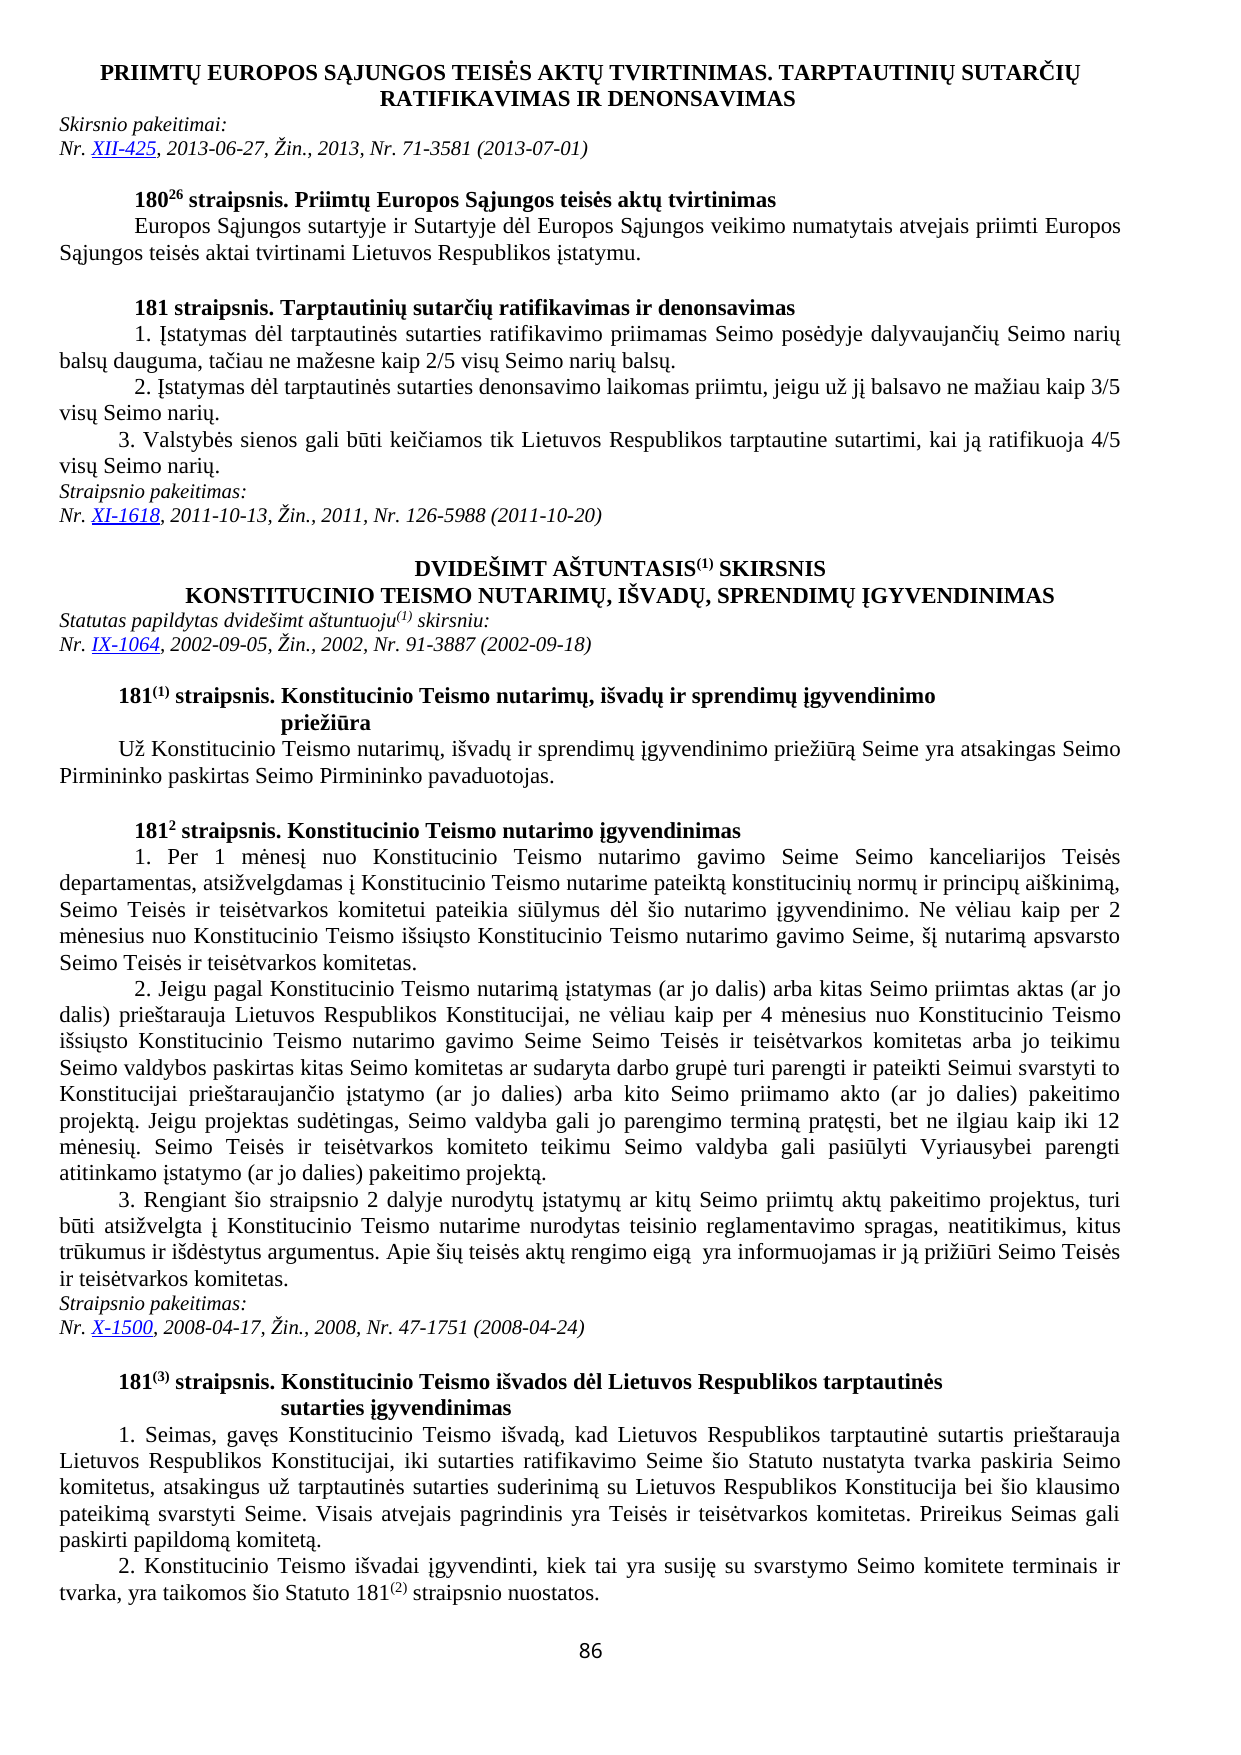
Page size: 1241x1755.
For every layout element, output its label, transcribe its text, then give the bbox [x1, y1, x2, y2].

text 181(3) straipsnis. Konstitucinio Teismo išvados dėl Lietuvos Respublikos tarptautinės [59, 1368, 1122, 1394]
text Europos Sąjungos sutartyje ir Sutartyje dėl Europos Sąjungos veikimo numatytais atvejais priimti Europos Sąjungos teisės aktai tvirtinami Lietuvos Respublikos įstatymu. [59, 213, 1122, 265]
text 2. Konstitucinio Teismo išvadai įgyvendinti, kiek tai yra susiję su svarstymo Seimo komitete terminais ir tvarka, yra taikomos šio Statuto 181(2) straipsnio nuostatos. [59, 1552, 1122, 1605]
text Skirsnio pakeitimai: [59, 112, 1122, 136]
text sutarties įgyvendinimas [59, 1394, 1122, 1421]
text Už Konstitucinio Teismo nutarimų, išvadų ir sprendimų įgyvendinimo priežiūrą Seime yra atsakingas Seimo Pirmininko paskirtas Seimo Pirmininko pavaduotojas. [59, 735, 1122, 788]
text Nr. XII-425, 2013-06-27, Žin., 2013, Nr. 71-3581 (2013-07-01) [59, 136, 1122, 160]
text DVIDEŠIMT AŠTUNTASIS(1) SKIRSNIS [59, 555, 1122, 582]
text 18026 straipsnis. Priimtų Europos Sąjungos teisės aktų tvirtinimas [59, 186, 1122, 213]
text Nr. X-1500, 2008-04-17, Žin., 2008, Nr. 47-1751 (2008-04-24) [59, 1315, 1122, 1339]
text Statutas papildytas dvidešimt aštuntuoju(1) skirsniu: [59, 608, 1122, 632]
text 3. Valstybės sienos gali būti keičiamos tik Lietuvos Respublikos tarptautine sutartimi, kai ją ratifikuoja 4/5 visų Seimo narių. [59, 426, 1122, 478]
text 181 straipsnis. Tarptautinių sutarčių ratifikavimas ir denonsavimas [59, 294, 1122, 320]
text Straipsnio pakeitimas: [59, 478, 1122, 503]
text KONSTITUCINIO TEISMO NUTARIMŲ, IŠVADŲ, SPRENDIMŲ ĮGYVENDINIMAS [59, 582, 1122, 608]
text Straipsnio pakeitimas: [59, 1291, 1122, 1315]
text 2. Jeigu pagal Konstitucinio Teismo nutarimą įstatymas (ar jo dalis) arba kitas Seimo priimtas aktas (ar jo dalis) prieštarauja Lietuvos Respublikos Konstitucijai, ne vėliau kaip per 4 mėnesius nuo Konstitucinio Teismo išsiųsto Konstitucinio Teismo nutarimo gavimo Seime Seimo Teisės ir teisėtvarkos komitetas arba jo teikimu Seimo valdybos paskirtas kitas Seimo komitetas ar sudaryta darbo grupė turi parengti ir pateikti Seimui svarstyti to Konstitucijai prieštaraujančio įstatymo (ar jo dalies) arba kito Seimo priimamo akto (ar jo dalies) pakeitimo projektą. Jeigu projektas sudėtingas, Seimo valdyba gali jo parengimo terminą pratęsti, bet ne ilgiau kaip iki 12 mėnesių. Seimo Teisės ir teisėtvarkos komiteto teikimu Seimo valdyba gali pasiūlyti Vyriausybei parengti atitinkamo įstatymo (ar jo dalies) pakeitimo projektą. [59, 975, 1122, 1186]
text 3. Rengiant šio straipsnio 2 dalyje nurodytų įstatymų ar kitų Seimo priimtų aktų pakeitimo projektus, turi būti atsižvelgta į Konstitucinio Teismo nutarime nurodytas teisinio reglamentavimo spragas, neatitikimus, kitus trūkumus ir išdėstytus argumentus. Apie šių teisės aktų rengimo eigą yra informuojamas ir ją prižiūri Seimo Teisės ir teisėtvarkos komitetas. [59, 1186, 1122, 1291]
text priežiūra [59, 709, 1122, 735]
text PRIIMTŲ EUROPOS SĄJUNGOS TEISĖS AKTŲ TVIRTINIMAS. TARPTAUTINIŲ SUTARČIŲ RATIFIKAVIMAS IR DENONSAVIMAS [59, 59, 1122, 112]
text 1. Įstatymas dėl tarptautinės sutarties ratifikavimo priimamas Seimo posėdyje dalyvaujančių Seimo narių balsų dauguma, tačiau ne mažesne kaip 2/5 visų Seimo narių balsų. [59, 320, 1122, 373]
text 1. Per 1 mėnesį nuo Konstitucinio Teismo nutarimo gavimo Seime Seimo kanceliarijos Teisės departamentas, atsižvelgdamas į Konstitucinio Teismo nutarime pateiktą konstitucinių normų ir principų aiškinimą, Seimo Teisės ir teisėtvarkos komitetui pateikia siūlymus dėl šio nutarimo įgyvendinimo. Ne vėliau kaip per 2 mėnesius nuo Konstitucinio Teismo išsiųsto Konstitucinio Teismo nutarimo gavimo Seime, šį nutarimą apsvarsto Seimo Teisės ir teisėtvarkos komitetas. [59, 843, 1122, 975]
text 1. Seimas, gavęs Konstitucinio Teismo išvadą, kad Lietuvos Respublikos tarptautinė sutartis prieštarauja Lietuvos Respublikos Konstitucijai, iki sutarties ratifikavimo Seime šio Statuto nustatyta tvarka paskiria Seimo komitetus, atsakingus už tarptautinės sutarties suderinimą su Lietuvos Respublikos Konstitucija bei šio klausimo pateikimą svarstyti Seime. Visais atvejais pagrindinis yra Teisės ir teisėtvarkos komitetas. Prireikus Seimas gali paskirti papildomą komitetą. [59, 1421, 1122, 1552]
text 2. Įstatymas dėl tarptautinės sutarties denonsavimo laikomas priimtu, jeigu už jį balsavo ne mažiau kaip 3/5 visų Seimo narių. [59, 373, 1122, 426]
text Nr. IX-1064, 2002-09-05, Žin., 2002, Nr. 91-3887 (2002-09-18) [59, 632, 1122, 656]
text Nr. XI-1618, 2011-10-13, Žin., 2011, Nr. 126-5988 (2011-10-20) [59, 503, 1122, 527]
text 181(1) straipsnis. Konstitucinio Teismo nutarimų, išvadų ir sprendimų įgyvendinimo [59, 683, 1122, 709]
text 1812 straipsnis. Konstitucinio Teismo nutarimo įgyvendinimas [59, 817, 1122, 843]
